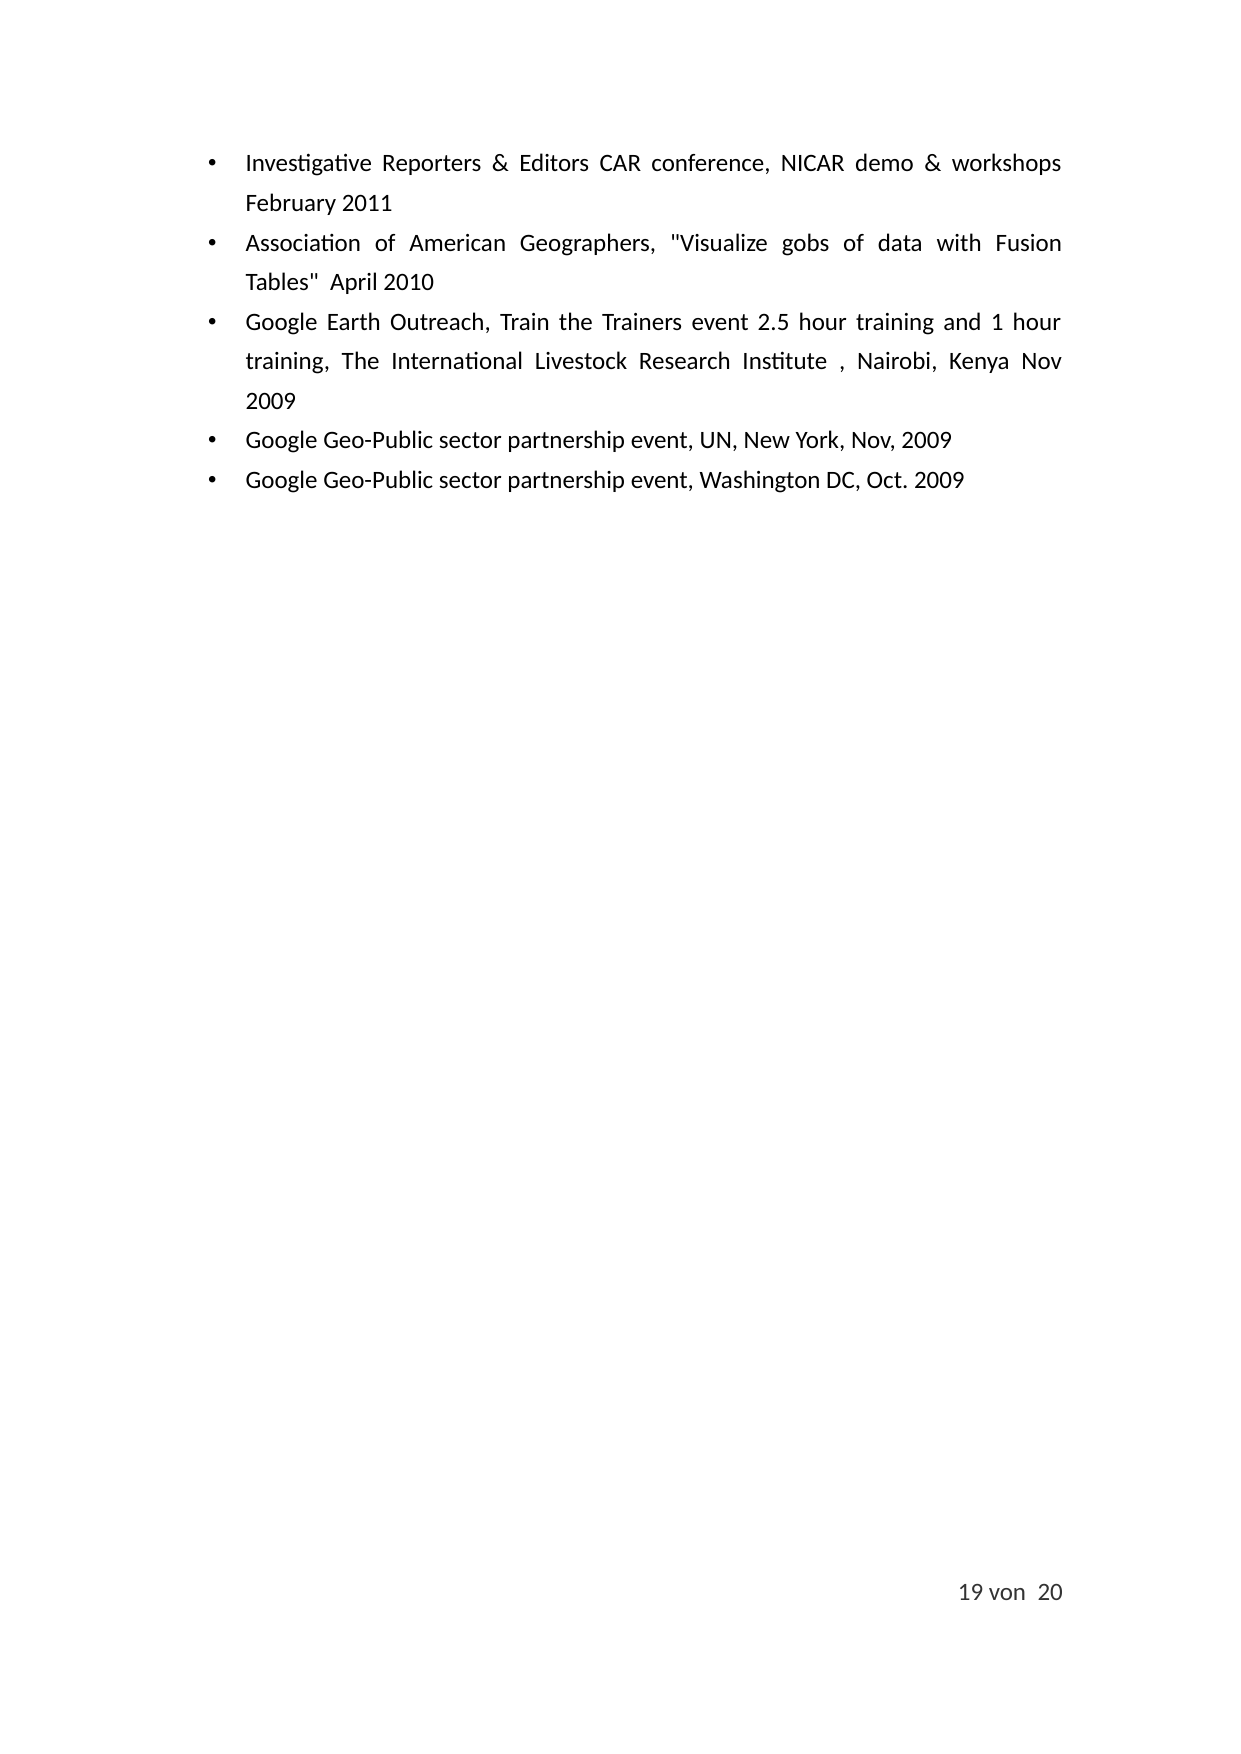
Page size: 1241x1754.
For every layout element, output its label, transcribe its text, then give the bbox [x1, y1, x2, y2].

list Google Geo-Public sector partnership event, UN, New York, Nov, 2009 [208, 425, 1062, 455]
list Association of American Geographers, "Visualize gobs of data with Fusion Tables" April 2010 [208, 227, 1062, 297]
list Google Earth Outreach, Train the Trainers event 2.5 hour training and 1 hour training, The Interna­tional Livestock Research Institute , Nairobi, Kenya Nov 2009 [208, 306, 1062, 416]
list Google Geo-Public sector partnership event, Washington DC, Oct. 2009 [208, 464, 1062, 495]
list Investigative Reporters & Editors CAR conference, NICAR demo & workshops February 2011 [208, 148, 1062, 218]
